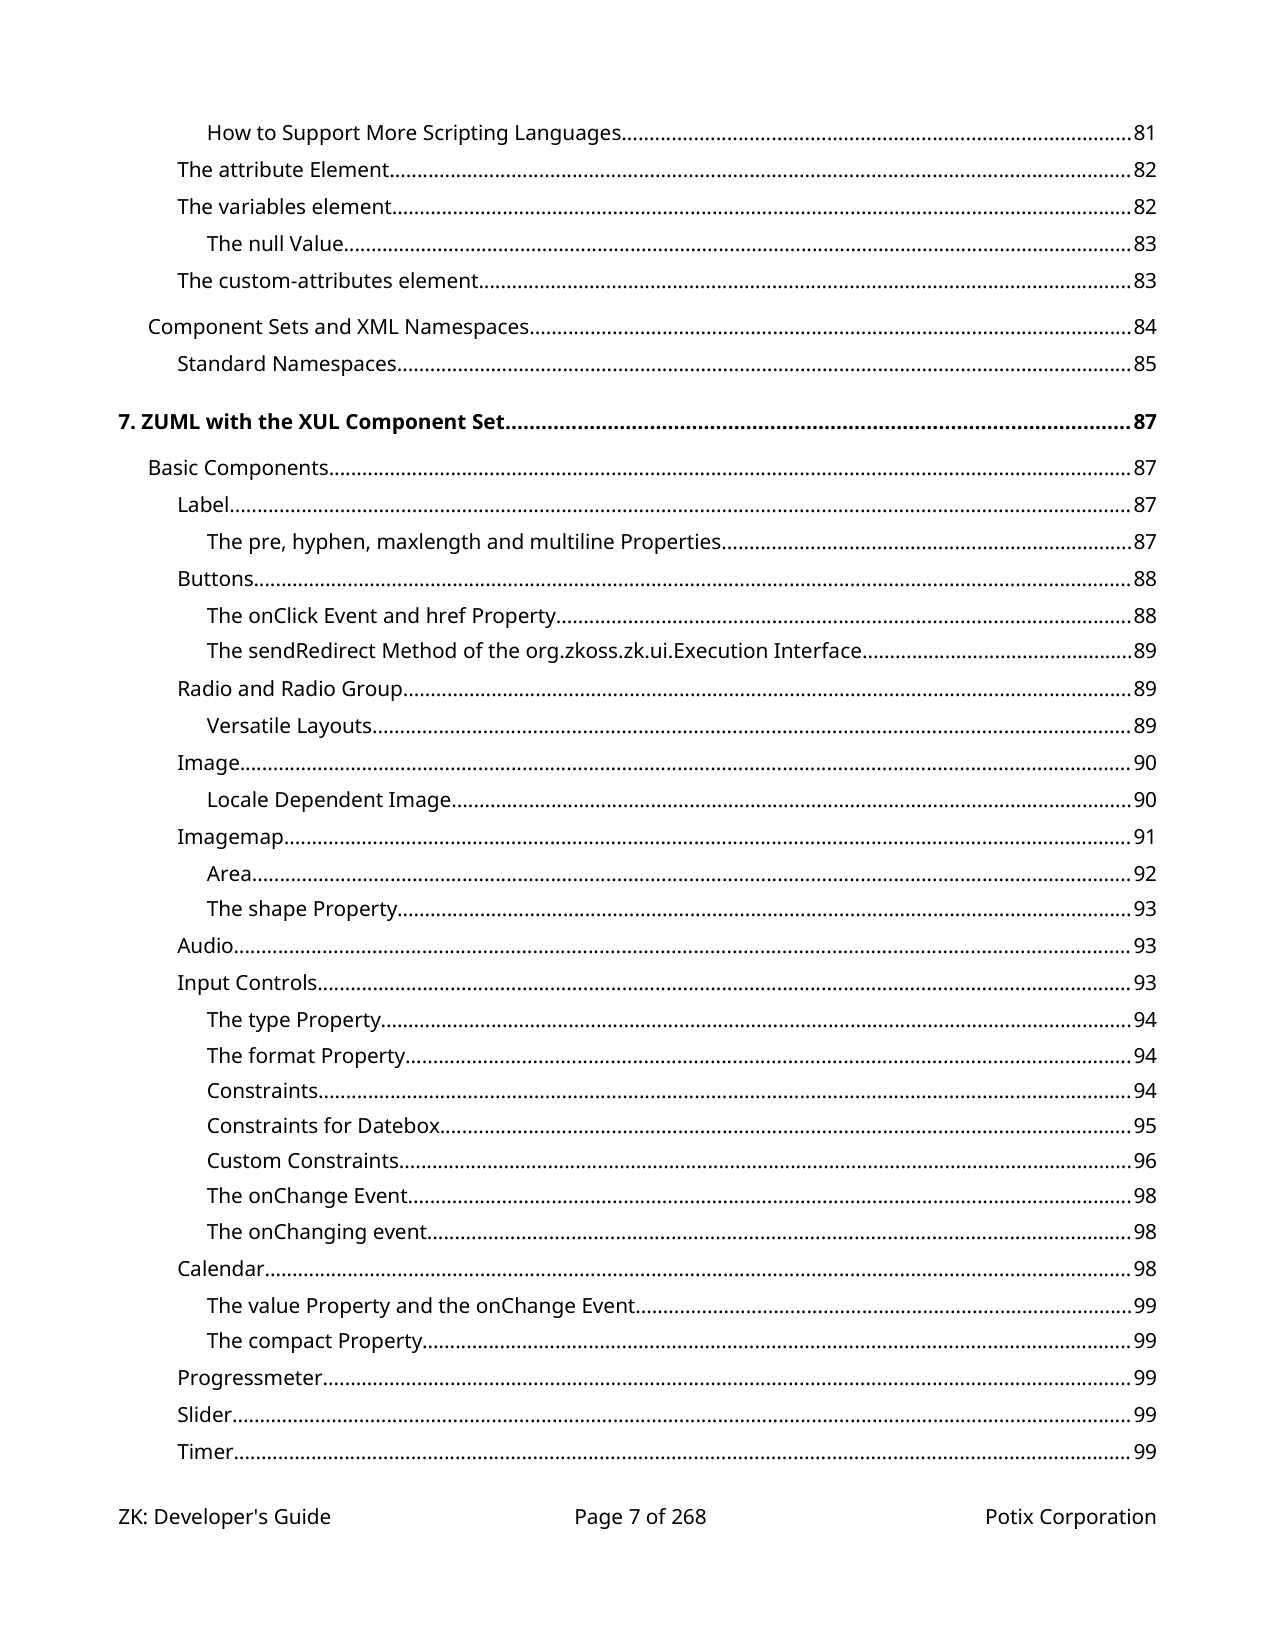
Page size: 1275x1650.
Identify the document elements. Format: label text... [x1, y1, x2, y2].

text Image 90 [177, 748, 1157, 776]
text The attribute Element 82 [177, 155, 1157, 183]
text Calendar 98 [177, 1254, 1157, 1282]
text Basic Components 87 [148, 453, 1157, 481]
text Constraints for Datebox 95 [207, 1111, 1157, 1139]
text Radio and Radio Group 89 [177, 674, 1157, 702]
text Custom Constraints 96 [207, 1146, 1157, 1175]
text Area 92 [207, 859, 1157, 887]
text The variables element 82 [177, 192, 1157, 221]
text Input Controls 93 [177, 968, 1157, 997]
text The compact Property 99 [207, 1326, 1157, 1354]
text The sendRedirect Method of the org.zkoss.zk.ui.Execution Interface 89 [207, 637, 1157, 665]
text Imagemap 91 [177, 822, 1157, 850]
text Standard Namespaces 85 [177, 349, 1157, 378]
text Buttons 88 [177, 564, 1157, 593]
text The pre, hyphen, maxlength and multiline Properties 87 [207, 527, 1157, 556]
text How to Support More Scripting Languages 81 [207, 118, 1157, 146]
text The custom-attributes element 83 [177, 266, 1157, 295]
text Component Sets and XML Namespaces 84 [148, 312, 1157, 341]
text The type Property 94 [207, 1006, 1157, 1034]
text The onClick Event and href Property 88 [207, 601, 1157, 630]
text The value Property and the onChange Event 99 [207, 1291, 1157, 1319]
text Label 87 [177, 490, 1157, 518]
text The onChange Event 98 [207, 1182, 1157, 1210]
text 7. ZUML with the XUL Component Set 87 [118, 407, 1157, 435]
text The shape Property 93 [207, 894, 1157, 923]
text Locale Dependent Image 90 [207, 785, 1157, 813]
text The onChanging event 98 [207, 1217, 1157, 1245]
text Versatile Layouts 89 [207, 711, 1157, 739]
text Constraints 94 [207, 1076, 1157, 1104]
text Slider 99 [177, 1400, 1157, 1429]
text Audio 93 [177, 931, 1157, 960]
text The format Property 94 [207, 1041, 1157, 1069]
text The null Value 83 [207, 229, 1157, 258]
text Progressmeter 99 [177, 1363, 1157, 1392]
text Timer 99 [177, 1437, 1157, 1466]
